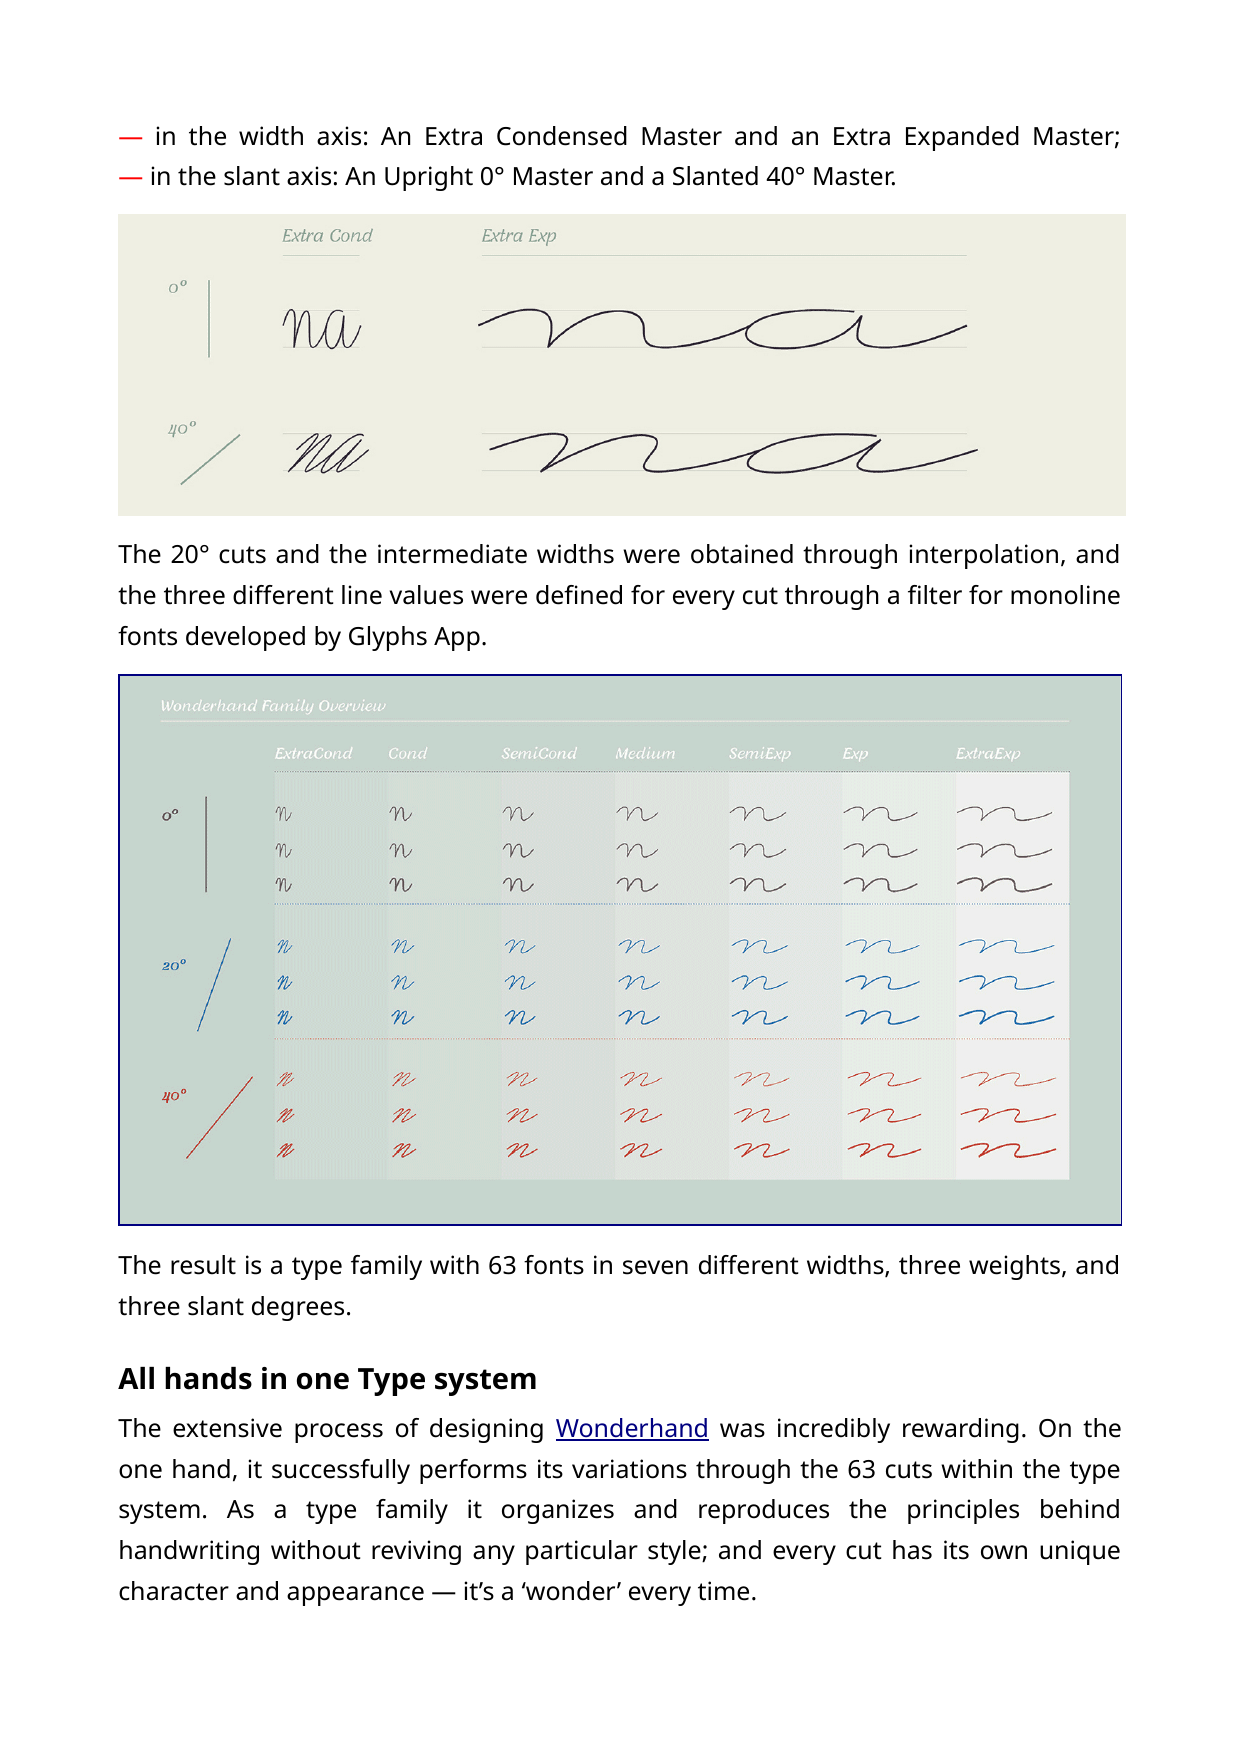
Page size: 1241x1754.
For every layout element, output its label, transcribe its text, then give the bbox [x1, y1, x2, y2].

text The result is a type family with 63 fonts in seven different widths, three weights, and three slant degrees. [118, 1247, 1122, 1322]
text The 20° cuts and the intermediate widths were obtained through interpolation, and the three different line values were defined for every cut through a filter for monoline fonts developed by Glyphs App. [118, 537, 1122, 653]
subtitle All hands in one Type system [118, 1358, 1122, 1398]
picture [118, 214, 1126, 516]
text The extensive process of designing Wonderhand was incredibly rewarding. On the one hand, it successfully performs its variations through the 63 cuts within the type system. As a type family it organizes and reproduces the principles behind handwriting without reviving any particular style; and every cut has its own unique character and appearance — it’s a ‘wonder’ every time. [118, 1410, 1122, 1608]
picture [120, 676, 1121, 1224]
text — in the width axis: An Extra Condensed Master and an Extra Expanded Master; — in the slant axis: An Upright 0° Master and a Slanted 40° Master. [118, 118, 1122, 193]
